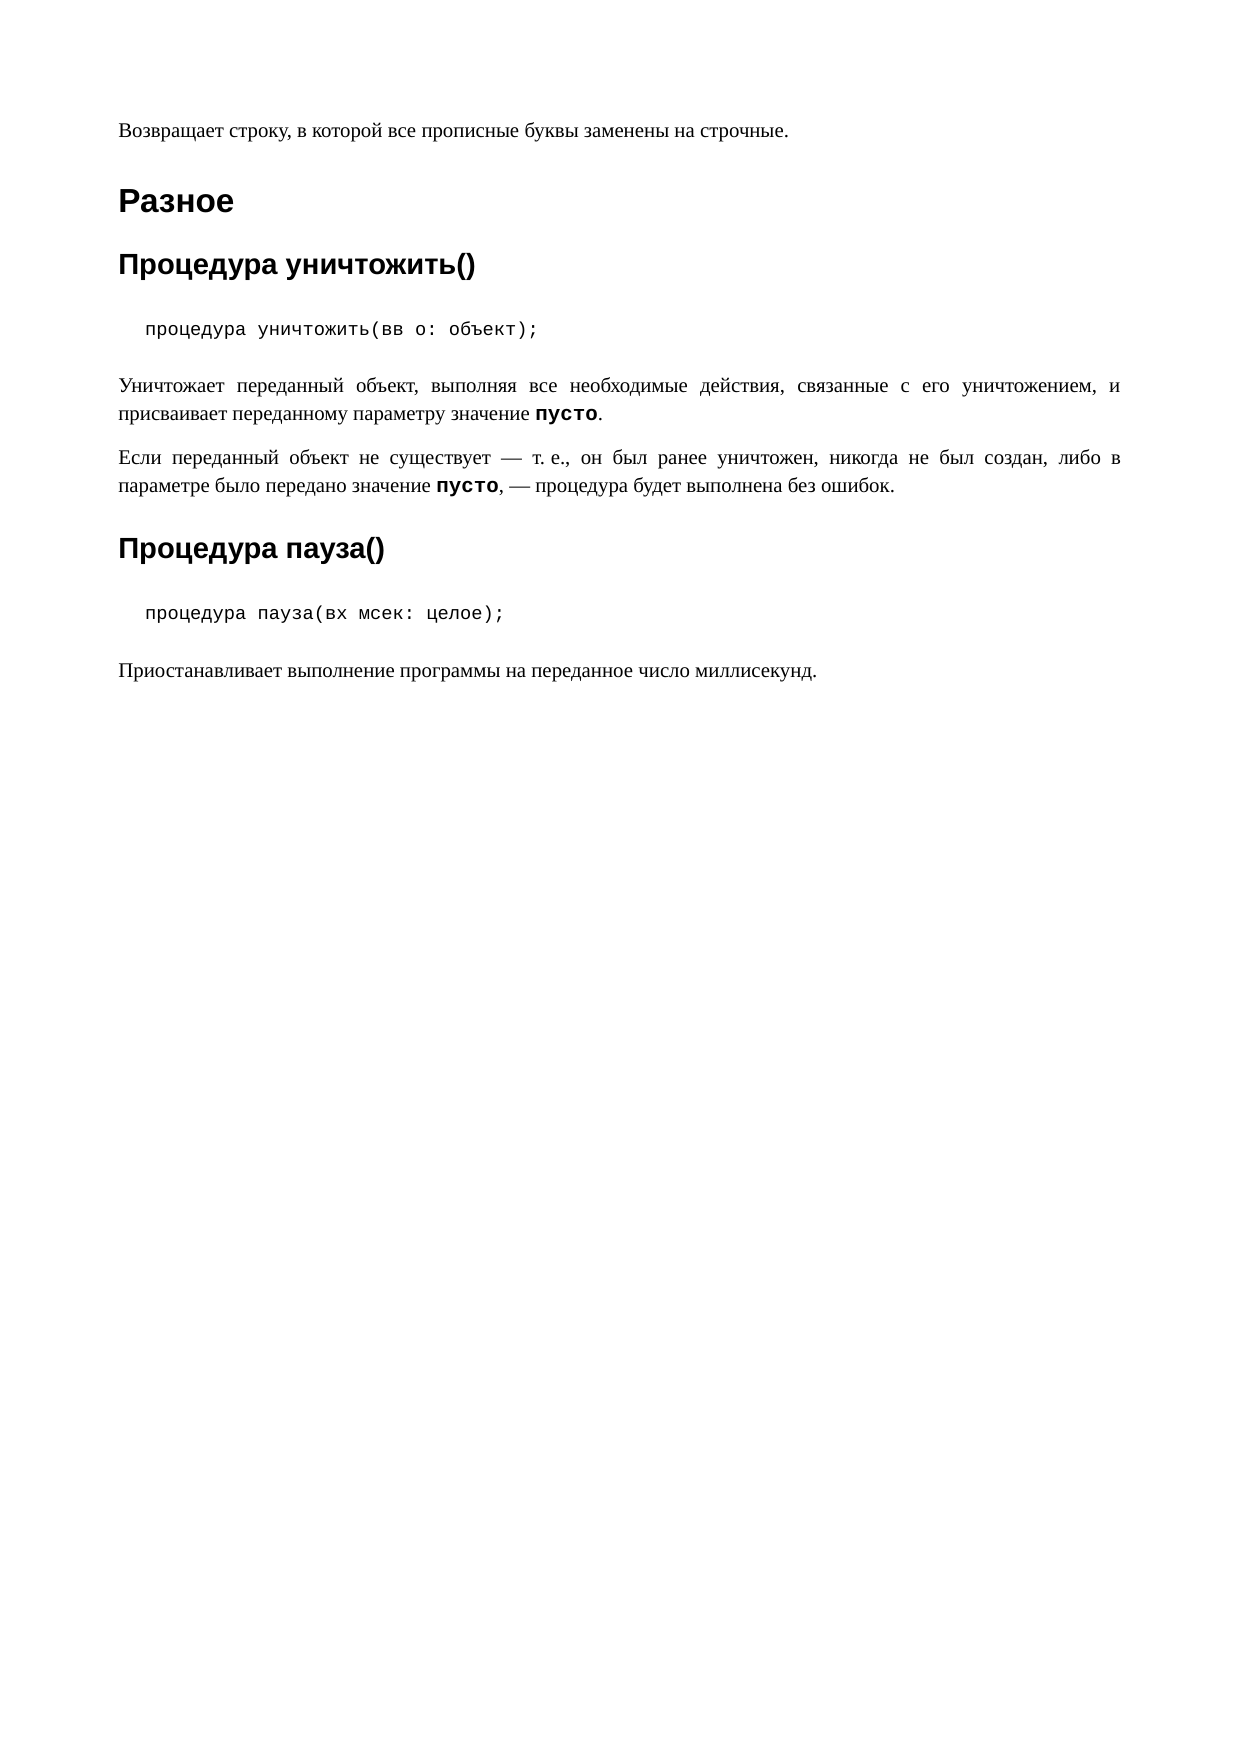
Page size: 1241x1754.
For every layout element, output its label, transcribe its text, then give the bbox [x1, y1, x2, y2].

text процедура пауза(вх мсек: целое); [136, 595, 1104, 634]
text Возвращает строку, в которой все прописные буквы заменены на строчные. [118, 118, 1122, 142]
text Уничтожает переданный объект, выполняя все необходимые действия, связанные с его уничтожением, и присваивает переданному параметру значение пусто. [118, 373, 1122, 426]
text Если переданный объект не существует — т. е., он был ранее уничтожен, никогда не был создан, либо в параметре было передано значение пусто, — процедура будет выполнена без ошибок. [118, 445, 1122, 498]
subtitle Процедура пауза() [118, 531, 1122, 565]
subtitle Разное [118, 181, 1122, 219]
subtitle Процедура уничтожить() [118, 247, 1122, 280]
text процедура уничтожить(вв о: объект); [136, 310, 1104, 349]
text Приостанавливает выполнение программы на переданное число миллисекунд. [118, 658, 1122, 682]
